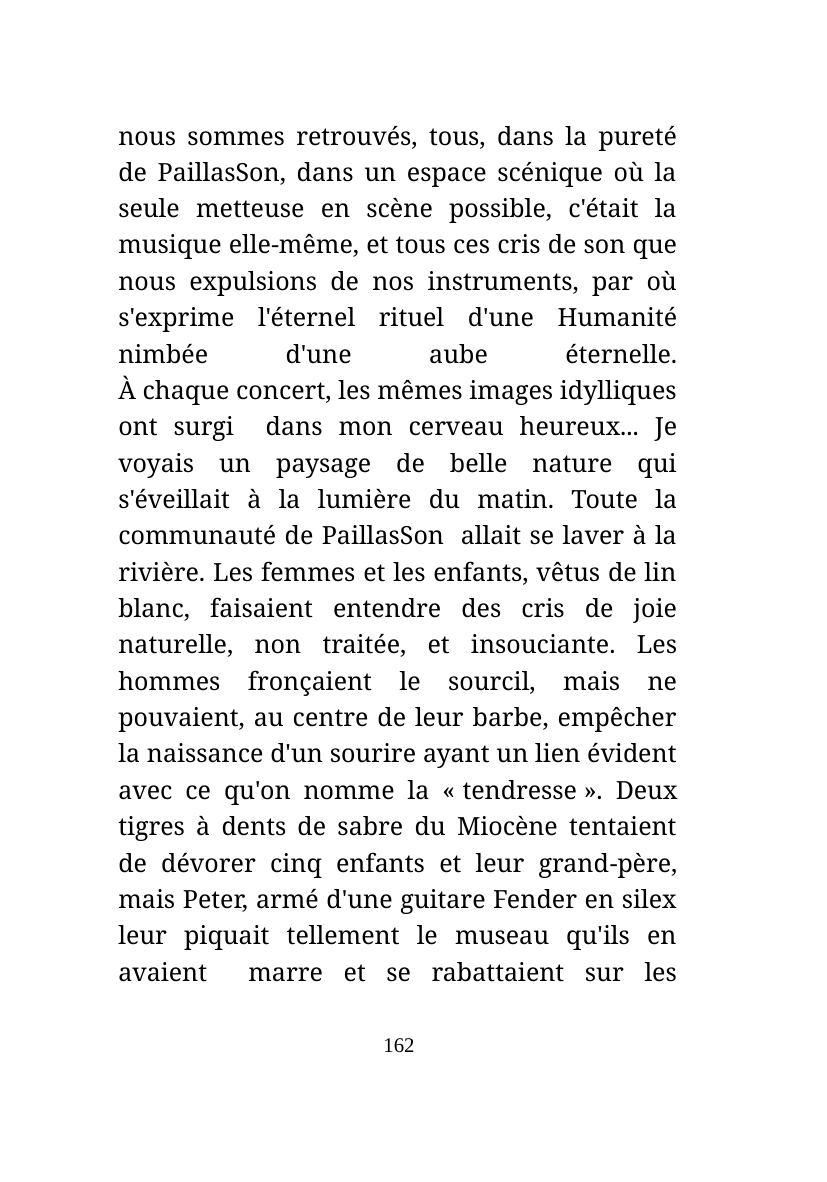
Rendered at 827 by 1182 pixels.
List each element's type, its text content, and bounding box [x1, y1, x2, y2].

text nous sommes retrouvés, tous, dans la pureté de PaillasSon, dans un espace scénique où la seule metteuse en scène possible, c'était la musique elle‑même, et tous ces cris de son que nous expulsions de nos instruments, par où s'exprime l'éternel rituel d'une Humanité nimbée d'une aube éternelle. À chaque concert, les mêmes images idylliques ont surgi dans mon cerveau heureux... Je voyais un paysage de belle nature qui s'éveillait à la lumière du matin. Toute la communauté de PaillasSon allait se laver à la rivière. Les femmes et les enfants, vêtus de lin blanc, faisaient entendre des cris de joie naturelle, non traitée, et insouciante. Les hommes fronçaient le sourcil, mais ne pouvaient, au centre de leur barbe, empêcher la naissance d'un sourire ayant un lien évident avec ce qu'on nomme la « tendresse ». Deux tigres à dents de sabre du Miocène tentaient de dévorer cinq enfants et leur grand‑père, mais Peter, armé d'une guitare Fender en silex leur piquait tellement le museau qu'ils en avaient marre et se rabattaient sur les [118, 118, 677, 988]
